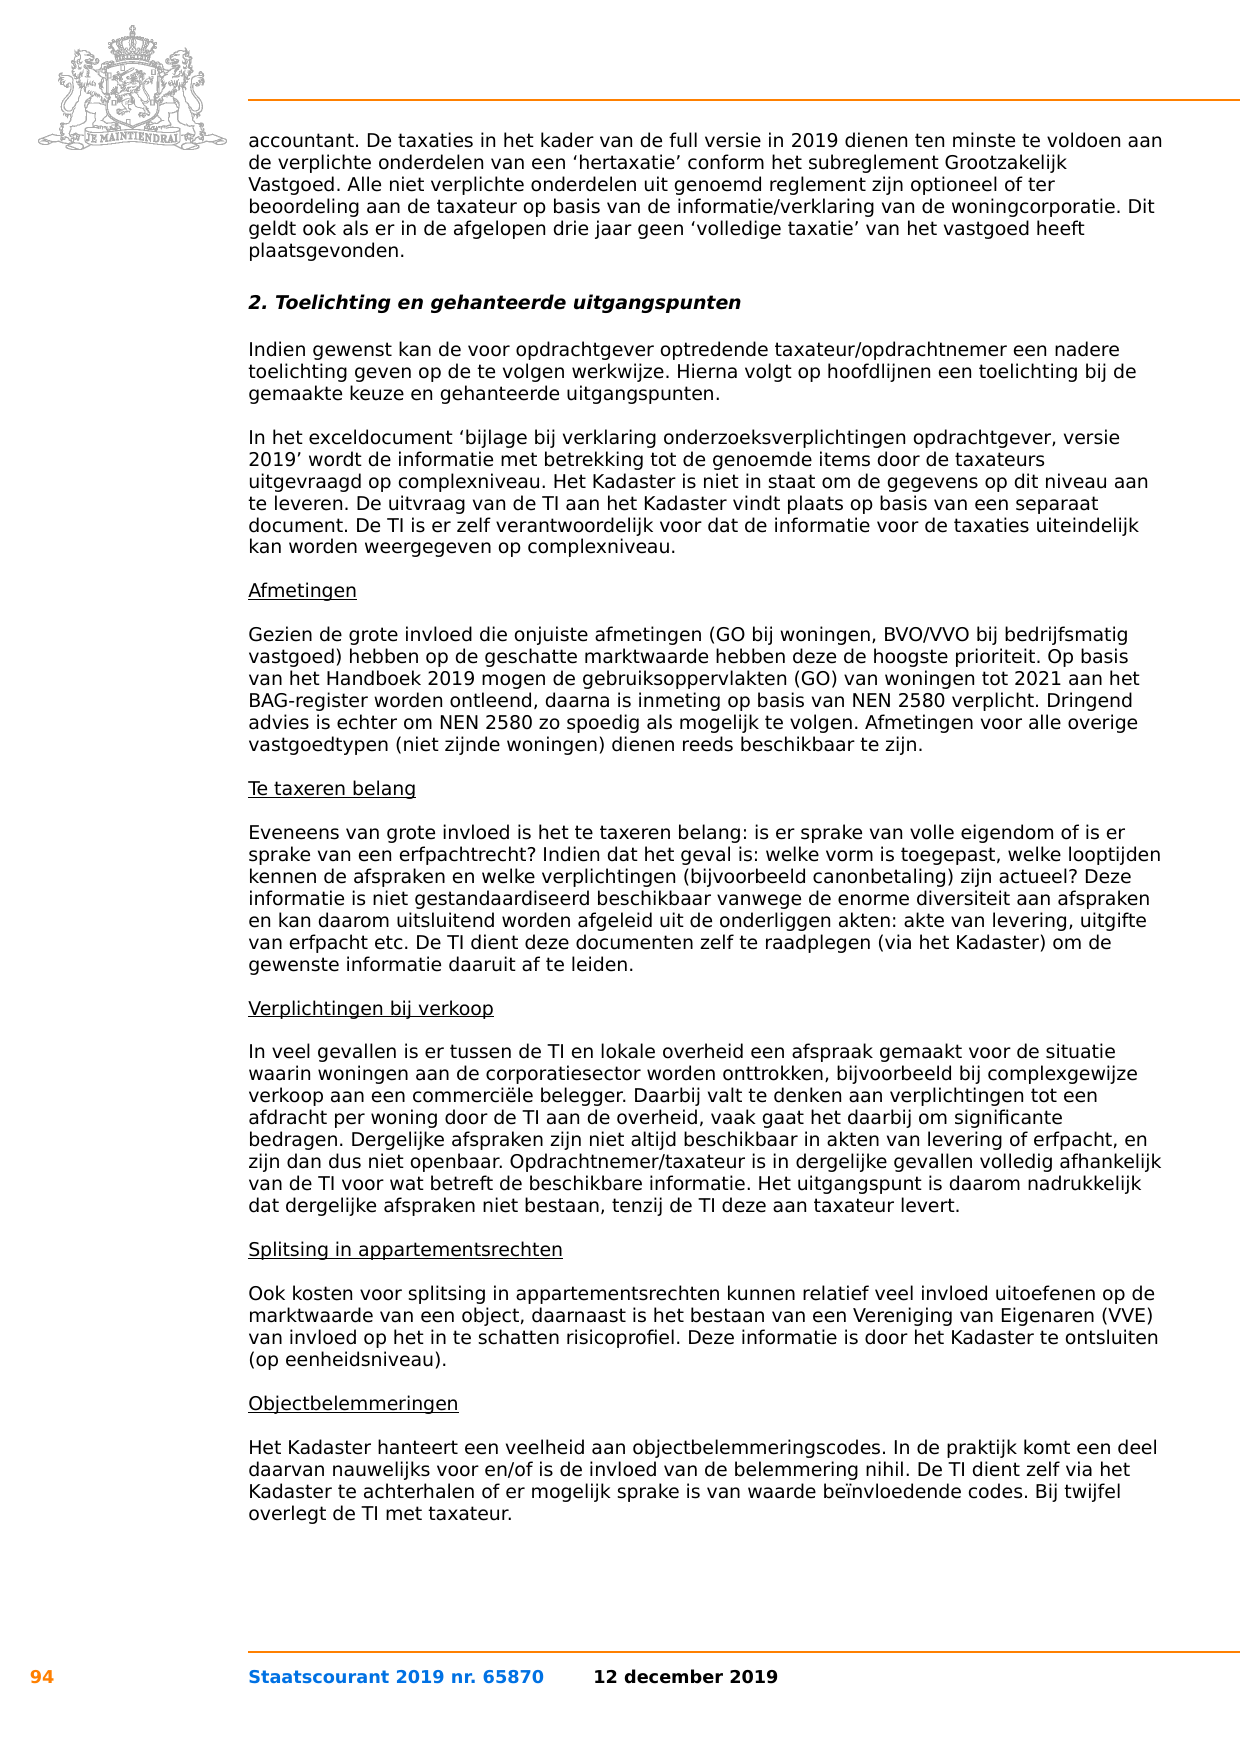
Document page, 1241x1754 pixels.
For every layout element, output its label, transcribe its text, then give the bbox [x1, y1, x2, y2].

text Het Kadaster hanteert een veelheid aan objectbelemmeringscodes. In de praktijk komt een deel daarvan nauwelijks voor en/of is de invloed van de belemmering nihil. De TI dient zelf via het Kadaster te achterhalen of er mogelijk sprake is van waarde beïnvloedende codes. Bij twijfel overlegt de TI met taxateur. [248, 1437, 1163, 1524]
subtitle 2. Toelichting en gehanteerde uitgangspunten [248, 292, 1163, 314]
picture [38, 25, 227, 150]
text Indien gewenst kan de voor opdrachtgever optredende taxateur/opdrachtnemer een nadere toelichting geven op de te volgen werkwijze. Hierna volgt op hoofdlijnen een toelichting bij de gemaakte keuze en gehanteerde uitgangspunten. [248, 339, 1163, 405]
text Eveneens van grote invloed is het te taxeren belang: is er sprake van volle eigendom of is er sprake van een erfpachtrecht? Indien dat het geval is: welke vorm is toegepast, welke looptijden kennen de afspraken en welke verplichtingen (bijvoorbeeld canonbetaling) zijn actueel? Deze informatie is niet gestandaardiseerd beschikbaar vanwege de enorme diversiteit aan afspraken en kan daarom uitsluitend worden afgeleid uit de onderliggen akten: akte van levering, uitgifte van erfpacht etc. De TI dient deze documenten zelf te raadplegen (via het Kadaster) om de gewenste informatie daaruit af te leiden. [248, 822, 1163, 976]
text Ook kosten voor splitsing in appartementsrechten kunnen relatief veel invloed uitoefenen op de marktwaarde van een object, daarnaast is het bestaan van een Vereniging van Eigenaren (VVE) van invloed op het in te schatten risicoprofiel. Deze informatie is door het Kadaster te ontsluiten (op eenheidsniveau). [248, 1283, 1163, 1371]
subtitle Afmetingen [248, 580, 1163, 602]
subtitle Objectbelemmeringen [248, 1393, 1163, 1415]
text accountant. De taxaties in het kader van de full versie in 2019 dienen ten minste te voldoen aan de verplichte onderdelen van een ‘hertaxatie’ conform het subreglement Grootzakelijk Vastgoed. Alle niet verplichte onderdelen uit genoemd reglement zijn optioneel of ter beoordeling aan de taxateur op basis van de informatie/verklaring van de woningcorporatie. Dit geldt ook als er in de afgelopen drie jaar geen ‘volledige taxatie’ van het vastgoed heeft plaatsgevonden. [248, 130, 1163, 262]
text In het exceldocument ‘bijlage bij verklaring onderzoeksverplichtingen opdrachtgever, versie 2019’ wordt de informatie met betrekking tot de genoemde items door de taxateurs uitgevraagd op complexniveau. Het Kadaster is niet in staat om de gegevens op dit niveau aan te leveren. De uitvraag van de TI aan het Kadaster vindt plaats op basis van een separaat document. De TI is er zelf verantwoordelijk voor dat de informatie voor de taxaties uiteindelijk kan worden weergegeven op complexniveau. [248, 427, 1163, 558]
text In veel gevallen is er tussen de TI en lokale overheid een afspraak gemaakt voor de situatie waarin woningen aan de corporatiesector worden onttrokken, bijvoorbeeld bij complexgewijze verkoop aan een commerciële belegger. Daarbij valt te denken aan verplichtingen tot een afdracht per woning door de TI aan de overheid, vaak gaat het daarbij om significante bedragen. Dergelijke afspraken zijn niet altijd beschikbaar in akten van levering of erfpacht, en zijn dan dus niet openbaar. Opdrachtnemer/taxateur is in dergelijke gevallen volledig afhankelijk van de TI voor wat betreft de beschikbare informatie. Het uitgangspunt is daarom nadrukkelijk dat dergelijke afspraken niet bestaan, tenzij de TI deze aan taxateur levert. [248, 1041, 1163, 1217]
subtitle Verplichtingen bij verkoop [248, 997, 1163, 1019]
text Gezien de grote invloed die onjuiste afmetingen (GO bij woningen, BVO/VVO bij bedrijfsmatig vastgoed) hebben op de geschatte marktwaarde hebben deze de hoogste prioriteit. Op basis van het Handboek 2019 mogen de gebruiksoppervlakten (GO) van woningen tot 2021 aan het BAG-register worden ontleend, daarna is inmeting op basis van NEN 2580 verplicht. Dringend advies is echter om NEN 2580 zo spoedig als mogelijk te volgen. Afmetingen voor alle overige vastgoedtypen (niet zijnde woningen) dienen reeds beschikbaar te zijn. [248, 624, 1163, 756]
subtitle Te taxeren belang [248, 778, 1163, 800]
subtitle Splitsing in appartementsrechten [248, 1239, 1163, 1261]
